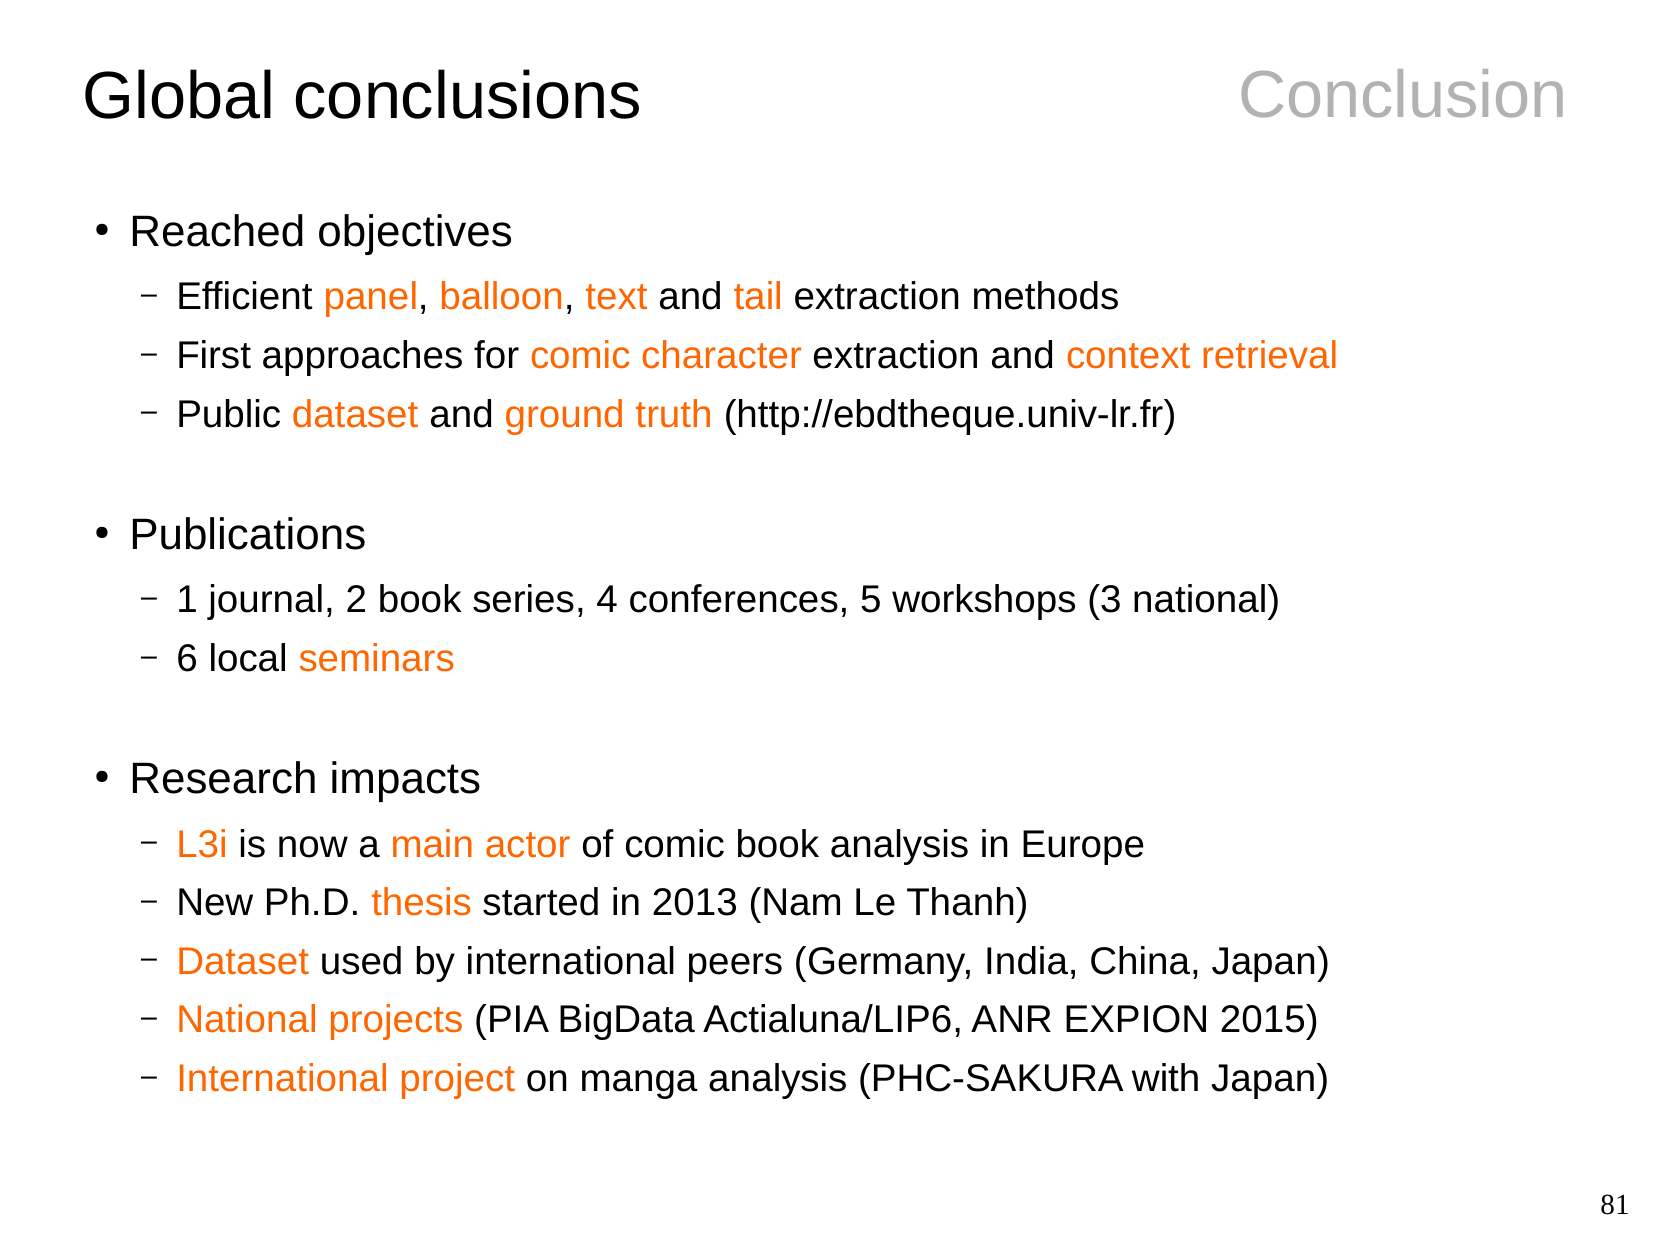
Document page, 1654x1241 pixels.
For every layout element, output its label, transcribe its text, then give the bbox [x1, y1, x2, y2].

list Reached objectives Efficient panel, balloon, text and tail extraction methods First approaches for comic character extraction and context retrieval Public dataset and ground truth (http://ebdtheque.univ-lr.fr) Publications 1 journal, 2 book series, 4 conferences, 5 workshops (3 national) 6 local seminars Research impacts L3i is now a main actor of comic book analysis in Europe New Ph.D. thesis started in 2013 (Nam Le Thanh) Dataset used by international peers (Germany, India, China, Japan) National projects (PIA BigData Actialuna/LIP6, ANR EXPION 2015) International project on manga analysis (PHC-SAKURA with Japan) [82, 206, 1571, 1111]
title Global conclusions [82, 49, 1571, 142]
